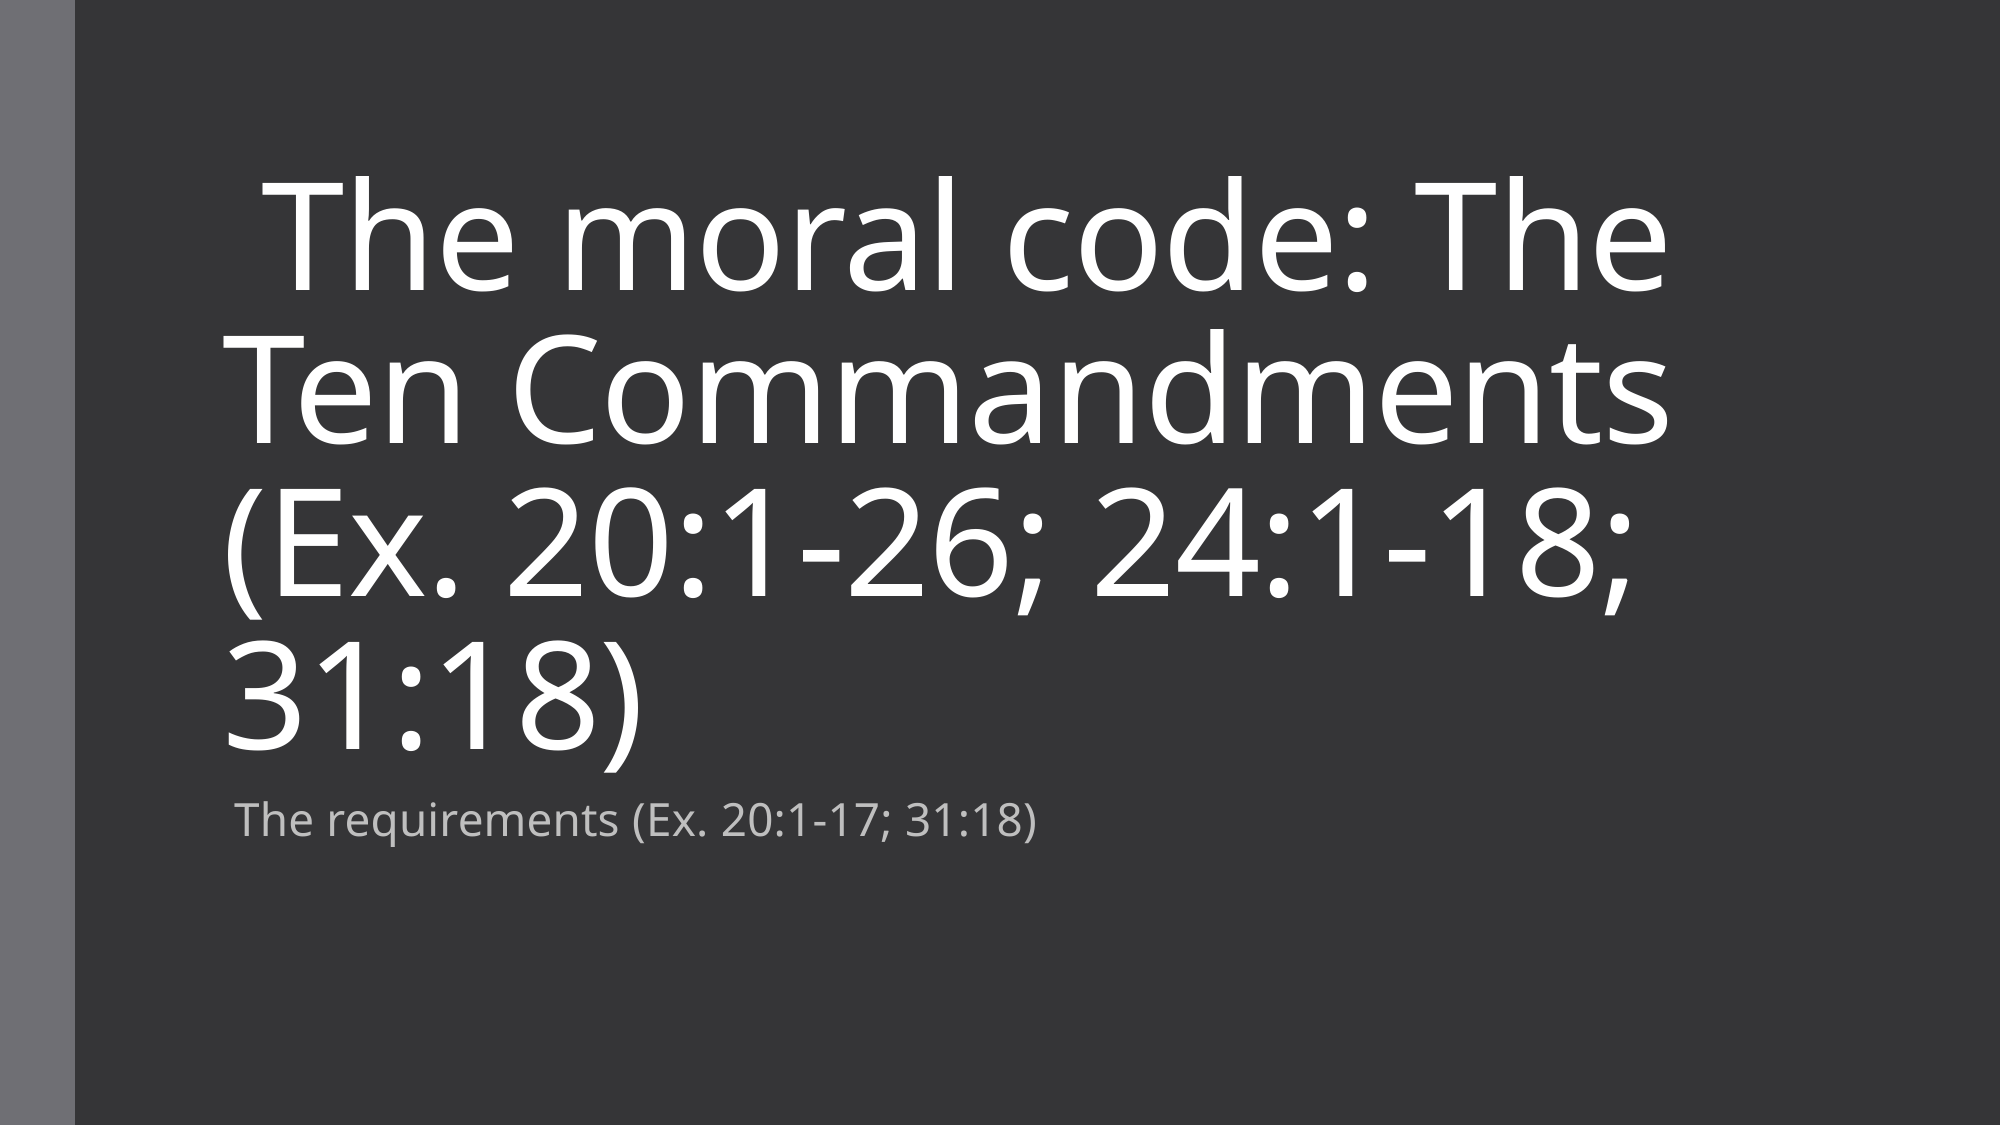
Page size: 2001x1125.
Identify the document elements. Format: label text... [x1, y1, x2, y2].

subtitle The requirements (Ex. 20:1-17; 31:18) [206, 787, 1752, 1066]
title The moral code: The Ten Commandments (Ex. 20:1-26; 24:1-18; 31:18) [206, 124, 1752, 787]
